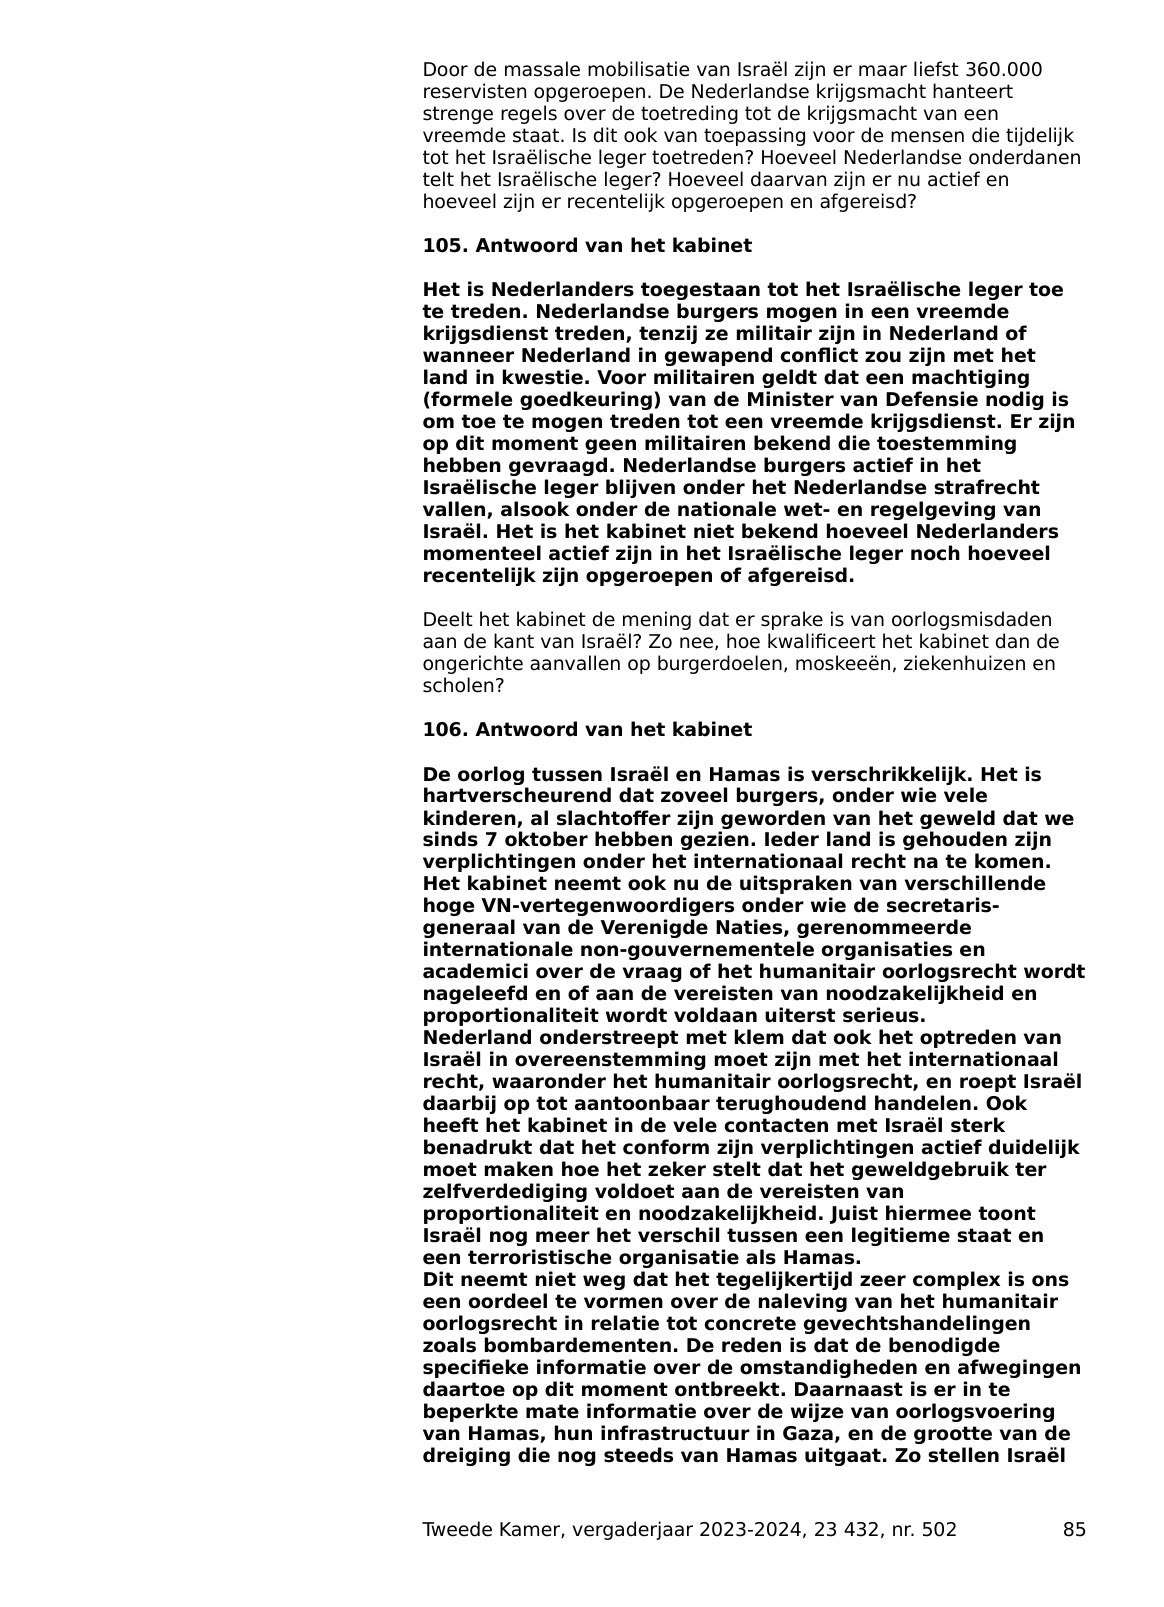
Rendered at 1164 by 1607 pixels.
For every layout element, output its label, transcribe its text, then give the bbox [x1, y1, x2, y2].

text Deelt het kabinet de mening dat er sprake is van oorlogsmisdaden aan de kant van Israël? Zo nee, hoe kwalificeert het kabinet dan de ongerichte aanvallen op burgerdoelen, moskeeën, ziekenhuizen en scholen? [422, 609, 1087, 697]
subtitle 105. Antwoord van het kabinet [422, 235, 1087, 257]
subtitle 106. Antwoord van het kabinet [422, 719, 1087, 741]
text Door de massale mobilisatie van Israël zijn er maar liefst 360.000 reservisten opgeroepen. De Nederlandse krijgsmacht hanteert strenge regels over de toetreding tot de krijgsmacht van een vreemde staat. Is dit ook van toepassing voor de mensen die tijdelijk tot het Israëlische leger toetreden? Hoeveel Nederlandse onderdanen telt het Israëlische leger? Hoeveel daarvan zijn er nu actief en hoeveel zijn er recentelijk opgeroepen en afgereisd? [422, 59, 1087, 213]
text Het is Nederlanders toegestaan tot het Israëlische leger toe te treden. Nederlandse burgers mogen in een vreemde krijgsdienst treden, tenzij ze militair zijn in Nederland of wanneer Nederland in gewapend conflict zou zijn met het land in kwestie. Voor militairen geldt dat een machtiging (formele goedkeuring) van de Minister van Defensie nodig is om toe te mogen treden tot een vreemde krijgsdienst. Er zijn op dit moment geen militairen bekend die toestemming hebben gevraagd. Nederlandse burgers actief in het Israëlische leger blijven onder het Nederlandse strafrecht vallen, alsook onder de nationale wet- en regelgeving van Israël. Het is het kabinet niet bekend hoeveel Nederlanders momenteel actief zijn in het Israëlische leger noch hoeveel recentelijk zijn opgeroepen of afgereisd. [422, 279, 1087, 587]
text Nederland onderstreept met klem dat ook het optreden van Israël in overeenstemming moet zijn met het internationaal recht, waaronder het humanitair oorlogsrecht, en roept Israël daarbij op tot aantoonbaar terughoudend handelen. Ook heeft het kabinet in de vele contacten met Israël sterk benadrukt dat het conform zijn verplichtingen actief duidelijk moet maken hoe het zeker stelt dat het geweldgebruik ter zelfverdediging voldoet aan de vereisten van proportionaliteit en noodzakelijkheid. Juist hiermee toont Israël nog meer het verschil tussen een legitieme staat en een terroristische organisatie als Hamas. [422, 1027, 1087, 1269]
text Dit neemt niet weg dat het tegelijkertijd zeer complex is ons een oordeel te vormen over de naleving van het humanitair oorlogsrecht in relatie tot concrete gevechtshandelingen zoals bombardementen. De reden is dat de benodigde specifieke informatie over de omstandigheden en afwegingen daartoe op dit moment ontbreekt. Daarnaast is er in te beperkte mate informatie over de wijze van oorlogsvoering van Hamas, hun infrastructuur in Gaza, en de grootte van de dreiging die nog steeds van Hamas uitgaat. Zo stellen Israël [422, 1269, 1087, 1467]
text De oorlog tussen Israël en Hamas is verschrikkelijk. Het is hartverscheurend dat zoveel burgers, onder wie vele kinderen, al slachtoffer zijn geworden van het geweld dat we sinds 7 oktober hebben gezien. Ieder land is gehouden zijn verplichtingen onder het internationaal recht na te komen. Het kabinet neemt ook nu de uitspraken van verschillende hoge VN-vertegenwoordigers onder wie de secretaris-generaal van de Verenigde Naties, gerenommeerde internationale non-gouvernementele organisaties en academici over de vraag of het humanitair oorlogsrecht wordt nageleefd en of aan de vereisten van noodzakelijkheid en proportionaliteit wordt voldaan uiterst serieus. [422, 763, 1087, 1027]
